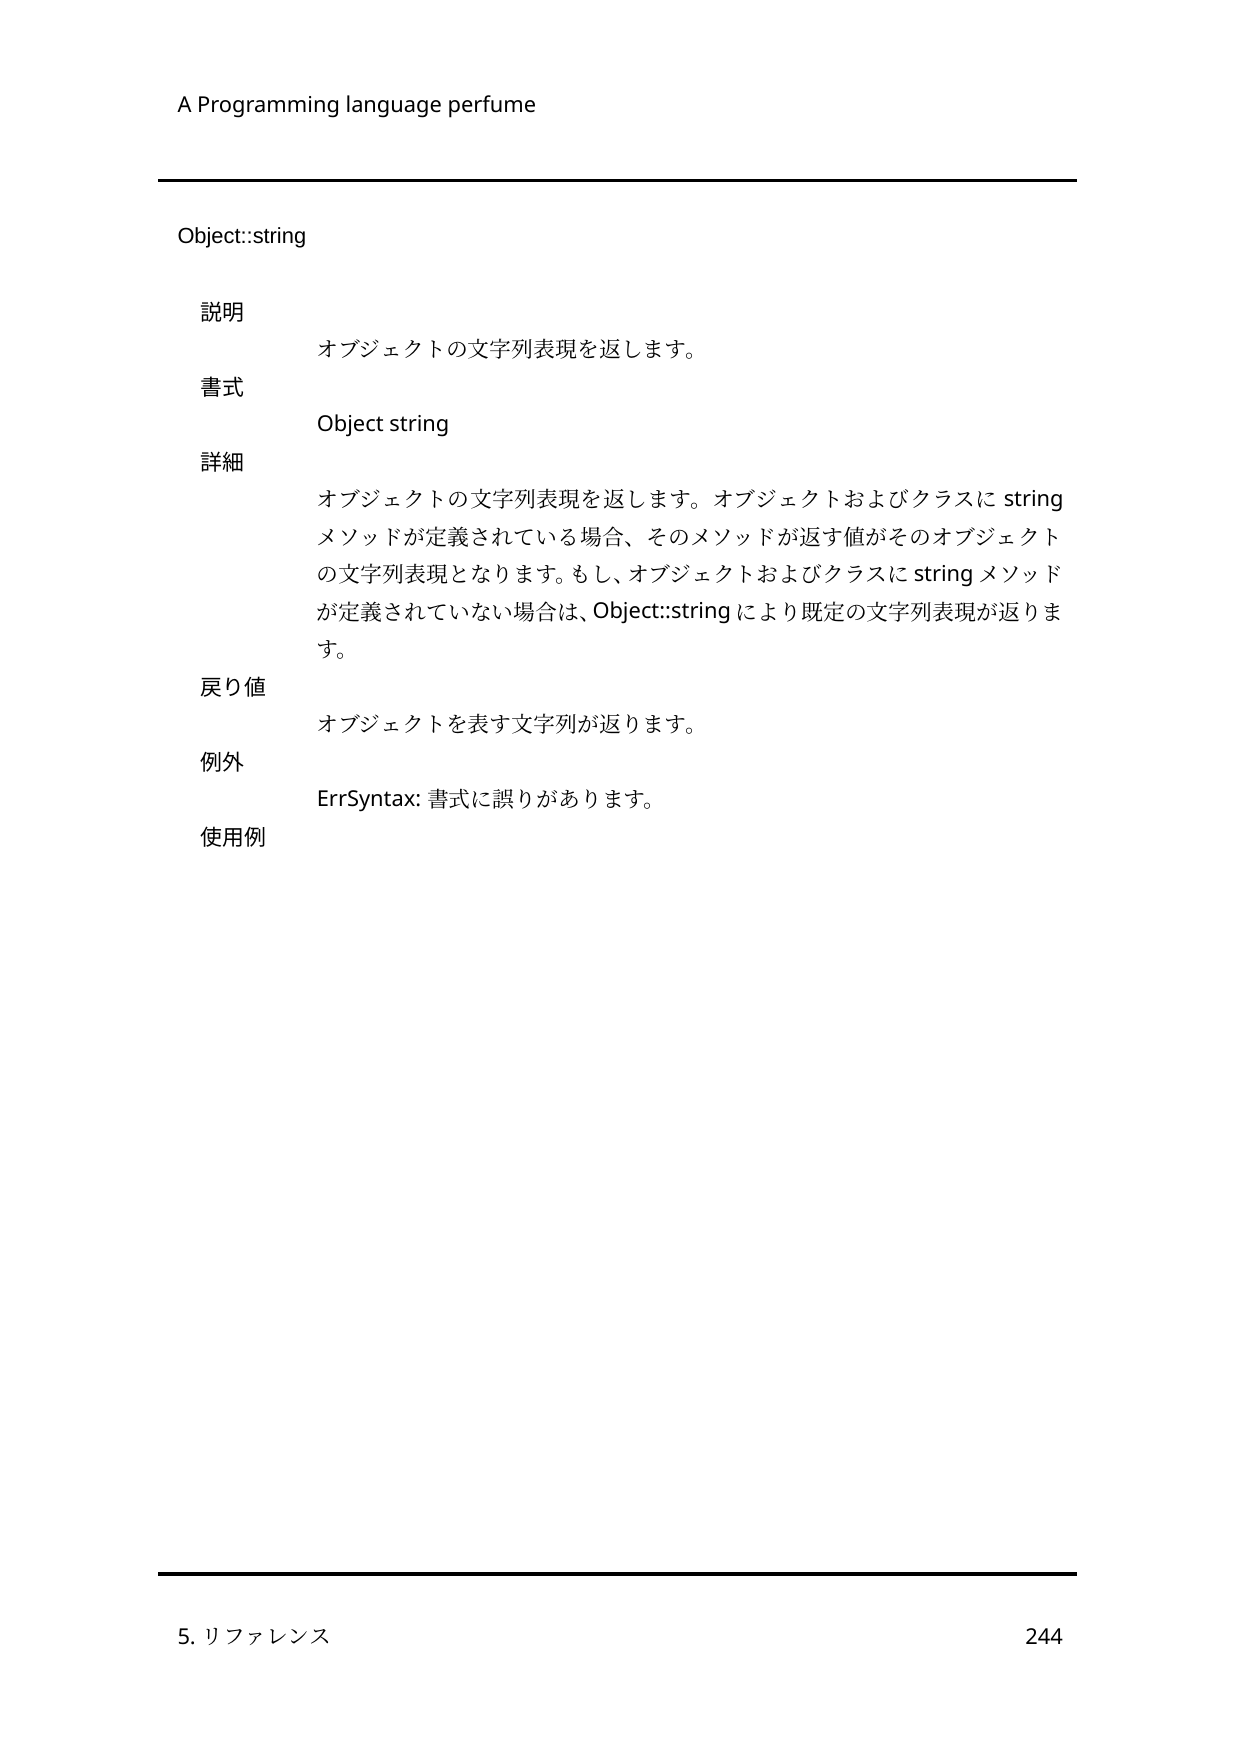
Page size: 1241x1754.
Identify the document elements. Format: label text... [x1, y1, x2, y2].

table_cell Object string [317, 367, 1063, 442]
table_cell 戻り値 [200, 667, 317, 742]
table_cell ErrSyntax: 書式に誤りがあります。 [317, 742, 1063, 817]
table_cell オブジェクトの文字列表現を返します。オブジェクトおよびクラスにstringメソッドが定義されている場合、そのメソッドが返す値がそのオブジェクトの文字列表現となります。もし、オブジェクトおよびクラスにstringメソッドが定義されていない場合は、Object::stringにより既定の文字列表現が返ります。 [317, 442, 1063, 667]
table_cell 書式 [200, 367, 317, 442]
subtitle Object::string [177, 217, 1063, 254]
table_cell 例外 [200, 742, 317, 817]
table_cell 詳細 [200, 442, 317, 667]
table_cell 使用例 [200, 817, 317, 892]
table_cell [317, 817, 1063, 892]
table_header オブジェクトの文字列表現を返します。 [317, 292, 1063, 367]
table_cell オブジェクトを表す文字列が返ります。 [317, 667, 1063, 742]
table_header 説明 [200, 292, 317, 367]
